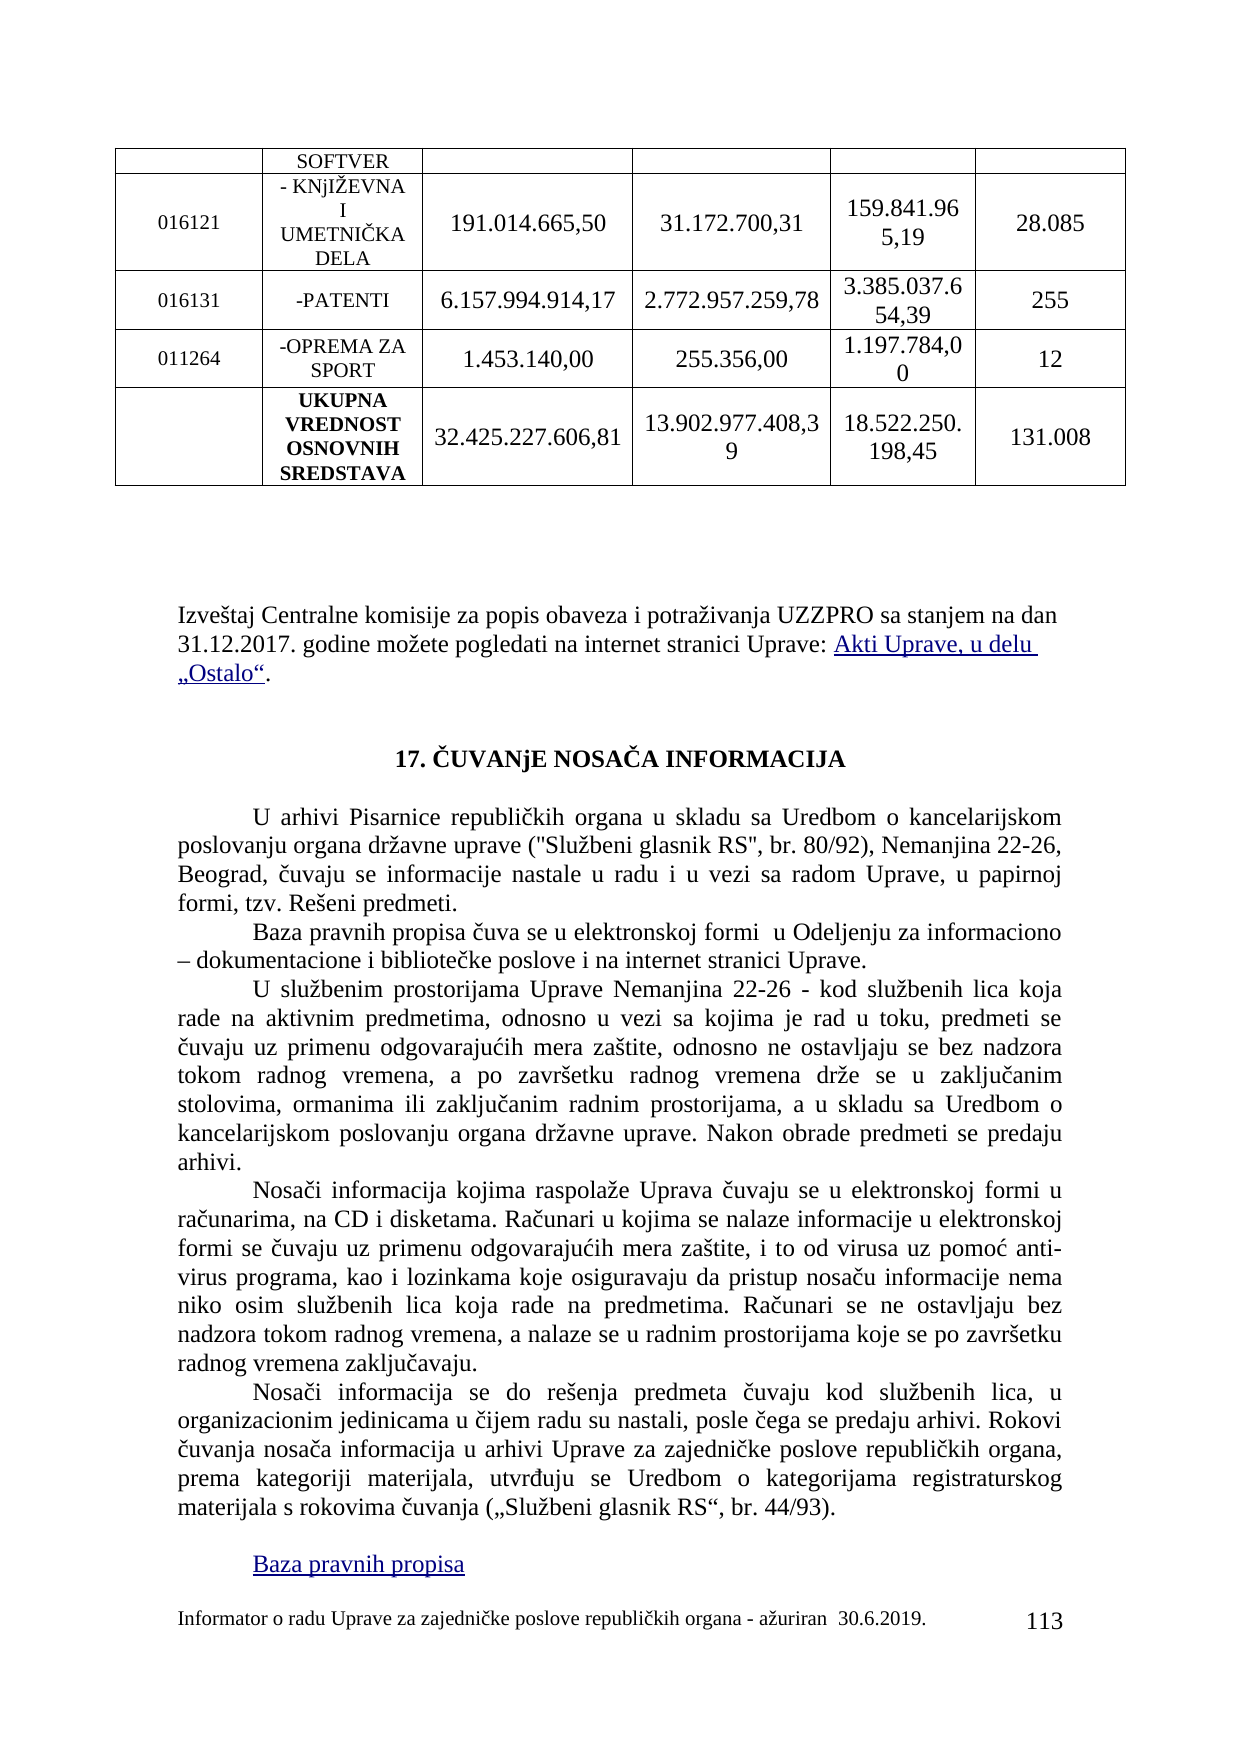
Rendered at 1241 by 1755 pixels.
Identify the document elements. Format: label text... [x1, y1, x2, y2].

table_cell 131.008 [976, 388, 1125, 484]
table_cell 31.172.700,31 [633, 174, 830, 270]
table_cell 159.841.965,19 [831, 174, 975, 270]
table_cell [423, 149, 632, 173]
table_cell - KNјIŽEVNA I UMETNIČKA DELA [263, 174, 422, 270]
table_cell 1.453.140,00 [423, 330, 632, 387]
table_cell [116, 388, 262, 484]
table_cell UKUPNA VREDNOST OSNOVNIH SREDSTAVA [263, 388, 422, 484]
table_cell 28.085 [976, 174, 1125, 270]
table_cell 18.522.250.198,45 [831, 388, 975, 484]
table_cell 13.902.977.408,39 [633, 388, 830, 484]
table_cell 1.197.784,00 [831, 330, 975, 387]
table_cell 255 [976, 271, 1125, 329]
table_cell [116, 149, 262, 173]
table_cell 191.014.665,50 [423, 174, 632, 270]
table_cell 6.157.994.914,17 [423, 271, 632, 329]
text Baza pravnih propisa čuva se u elektronskoj formi u Odelјenju za informaciono – dokumentacione i bibliotečke poslove i na internet stranici Uprave. [177, 917, 1063, 974]
text Baza pravnih propisa [177, 1549, 1063, 1578]
table_cell 12 [976, 330, 1125, 387]
table_cell [976, 149, 1125, 173]
table_cell SOFTVER [263, 149, 422, 173]
table_cell 011264 [116, 330, 262, 387]
text U službenim prostorijama Uprave Nemanjina 22-26 - kod službenih lica koja rade na aktivnim predmetima, odnosno u vezi sa kojima je rad u toku, predmeti se čuvaju uz primenu odgovarajućih mera zaštite, odnosno ne ostavlјaju se bez nadzora tokom radnog vremena, a po završetku radnog vremena drže se u zaklјučanim stolovima, ormanima ili zaklјučanim radnim prostorijama, a u skladu sa Uredbom o kancelarijskom poslovanju organa državne uprave. Nakon obrade predmeti se predaju arhivi. [177, 974, 1063, 1176]
table_cell [633, 149, 830, 173]
text Izveštaj Centralne komisije za popis obaveza i potraživanja UZZPRO sa stanjem na dan 31.12.2017. godine možete pogledati na internet stranici Uprave: Akti Uprave, u delu „Ostalo“. [177, 601, 1063, 687]
table_cell 2.772.957.259,78 [633, 271, 830, 329]
table_cell -PATENTI [263, 271, 422, 329]
table_cell [831, 149, 975, 173]
table_cell 255.356,00 [633, 330, 830, 387]
text U arhivi Pisarnice republičkih organa u skladu sa Uredbom o kancelarijskom poslovanju organa državne uprave (''Službeni glasnik RS'', br. 80/92), Nemanjina 22-26, Beograd, čuvaju se informacije nastale u radu i u vezi sa radom Uprave, u papirnoj formi, tzv. Rešeni predmeti. [177, 802, 1063, 917]
table_cell 3.385.037.654,39 [831, 271, 975, 329]
table_cell -OPREMA ZA SPORT [263, 330, 422, 387]
table_cell 32.425.227.606,81 [423, 388, 632, 484]
text Nosači informacija se do rešenja predmeta čuvaju kod službenih lica, u organizacionim jedinicama u čijem radu su nastali, posle čega se predaju arhivi. Rokovi čuvanja nosača informacija u arhivi Uprave za zajedničke poslove republičkih organa, prema kategoriji materijala, utvrđuju se Uredbom o kategorijama registraturskog materijala s rokovima čuvanja („Službeni glasnik RS“, br. 44/93). [177, 1377, 1063, 1521]
table_cell 016131 [116, 271, 262, 329]
text 17. ČUVANјE NOSAČA INFORMACIJA [177, 744, 1063, 773]
text Nosači informacija kojima raspolaže Uprava čuvaju se u elektronskoj formi u računarima, na CD i disketama. Računari u kojima se nalaze informacije u elektronskoj formi se čuvaju uz primenu odgovarajućih mera zaštite, i to od virusa uz pomoć anti-virus programa, kao i lozinkama koje osiguravaju da pristup nosaču informacije nema niko osim službenih lica koja rade na predmetima. Računari se ne ostavlјaju bez nadzora tokom radnog vremena, a nalaze se u radnim prostorijama koje se po završetku radnog vremena zaklјučavaju. [177, 1176, 1063, 1377]
table_cell 016121 [116, 174, 262, 270]
